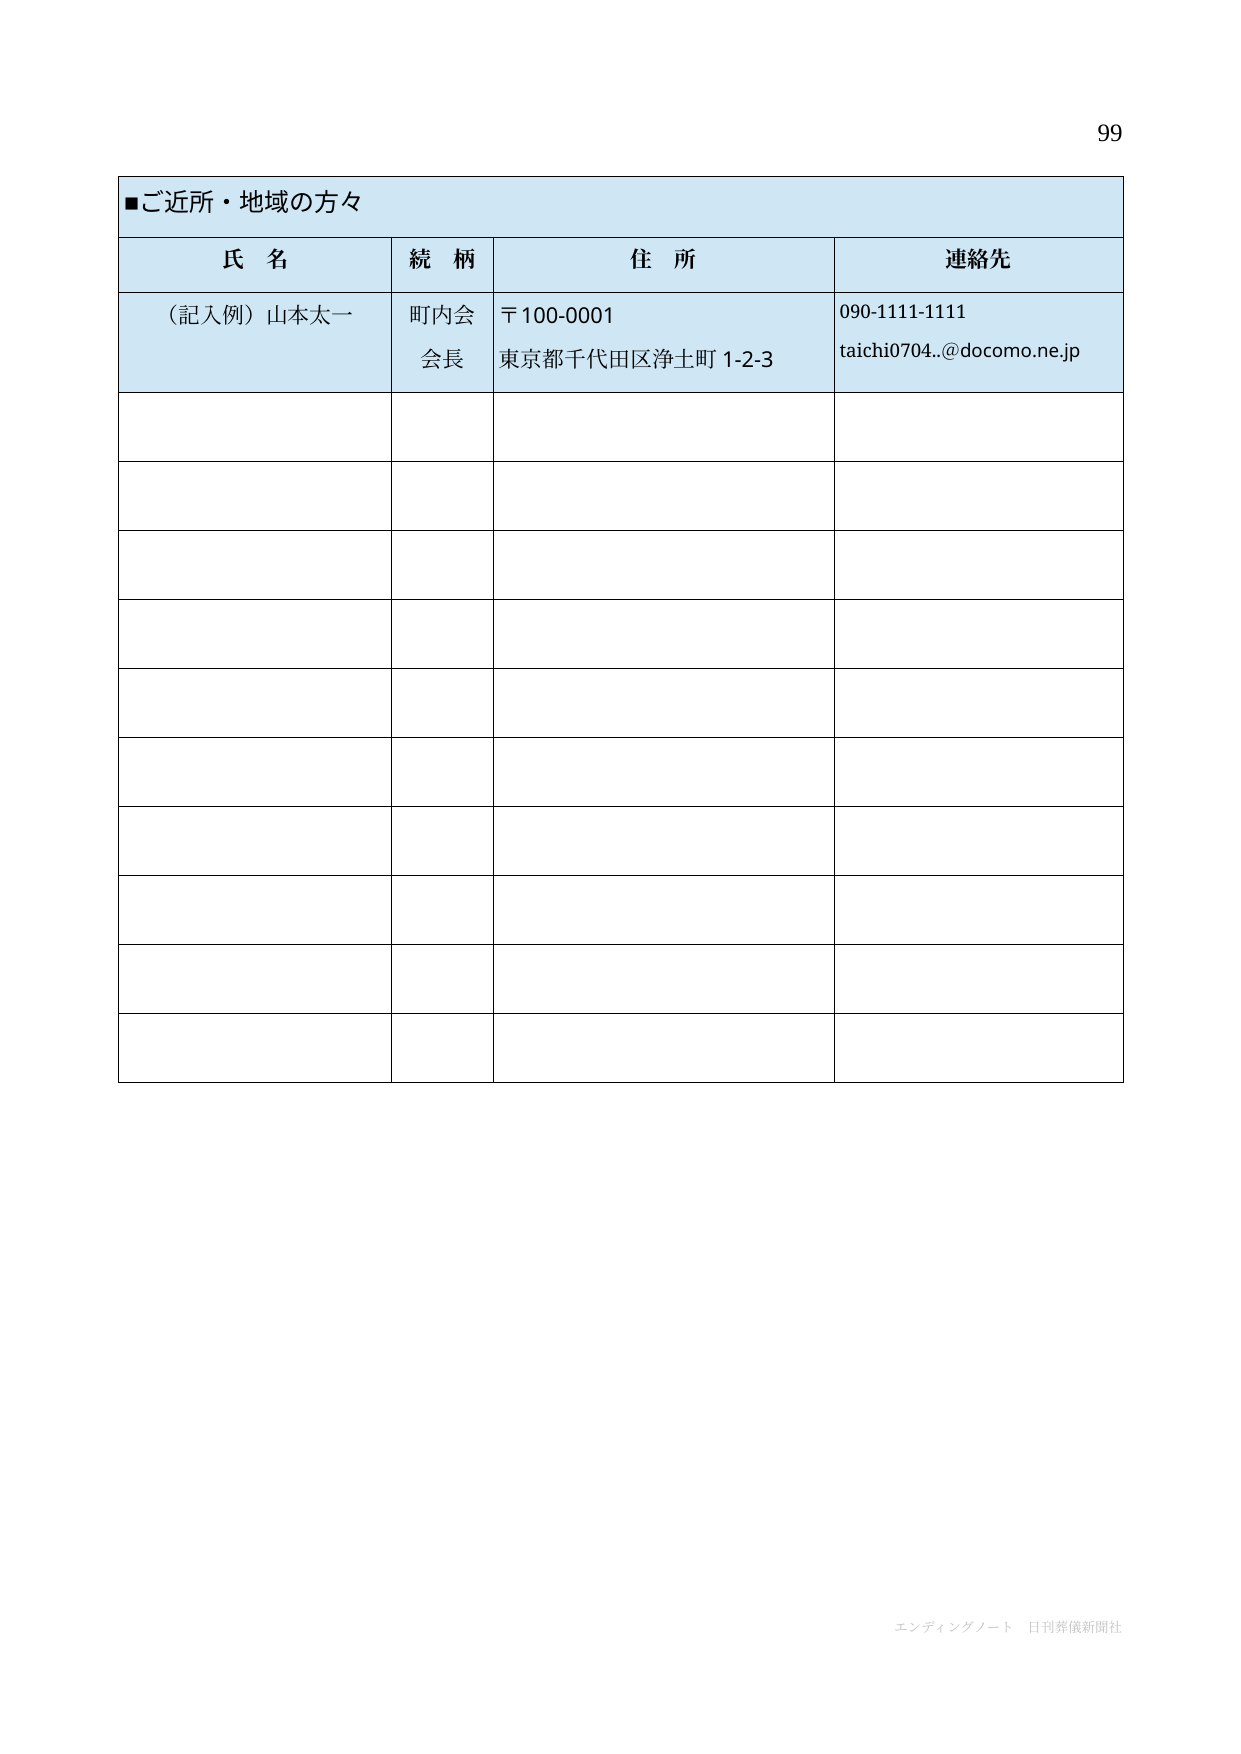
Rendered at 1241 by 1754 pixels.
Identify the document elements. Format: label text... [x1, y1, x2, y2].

table_cell [392, 393, 493, 461]
table_cell [119, 600, 391, 668]
table_cell [835, 531, 1123, 599]
table_cell [119, 807, 391, 875]
table_cell [494, 1014, 834, 1082]
table_cell 氏 名 [119, 238, 391, 292]
table_cell [494, 531, 834, 599]
table_cell [835, 393, 1123, 461]
table_cell [119, 669, 391, 737]
table_cell [392, 600, 493, 668]
table_cell [494, 945, 834, 1013]
table_cell 住 所 [494, 238, 834, 292]
table_cell 連絡先 [835, 238, 1123, 292]
table_cell 続 柄 [392, 238, 493, 292]
table_cell [494, 738, 834, 806]
table_cell [119, 462, 391, 530]
table_cell [494, 807, 834, 875]
table_cell [392, 669, 493, 737]
table_cell [835, 807, 1123, 875]
table_cell [835, 876, 1123, 944]
table_cell [494, 600, 834, 668]
table_cell [494, 393, 834, 461]
table_header ■ご近所・地域の方々 [119, 177, 1123, 237]
table_cell [835, 738, 1123, 806]
table_cell [392, 945, 493, 1013]
table_cell 090-1111-1111 taichi0704..＠docomo.ne.jp [835, 293, 1123, 392]
table_cell [119, 531, 391, 599]
table_cell 〒100-0001 東京都千代田区浄土町1-2-3 [494, 293, 834, 392]
table_cell [835, 669, 1123, 737]
table_cell [392, 738, 493, 806]
table_cell [392, 1014, 493, 1082]
table_cell [119, 945, 391, 1013]
table_cell [392, 876, 493, 944]
table_cell [392, 531, 493, 599]
table_cell [392, 462, 493, 530]
table_cell [119, 738, 391, 806]
table_cell [494, 669, 834, 737]
table_cell [494, 462, 834, 530]
table_cell [119, 1014, 391, 1082]
table_cell [835, 1014, 1123, 1082]
table_cell （記入例）山本太一 [119, 293, 391, 392]
table_cell 町内会 会長 [392, 293, 493, 392]
table_cell [835, 600, 1123, 668]
table_cell [835, 945, 1123, 1013]
table_cell [119, 876, 391, 944]
table_cell [494, 876, 834, 944]
table_cell [835, 462, 1123, 530]
table_cell [119, 393, 391, 461]
table_cell [392, 807, 493, 875]
